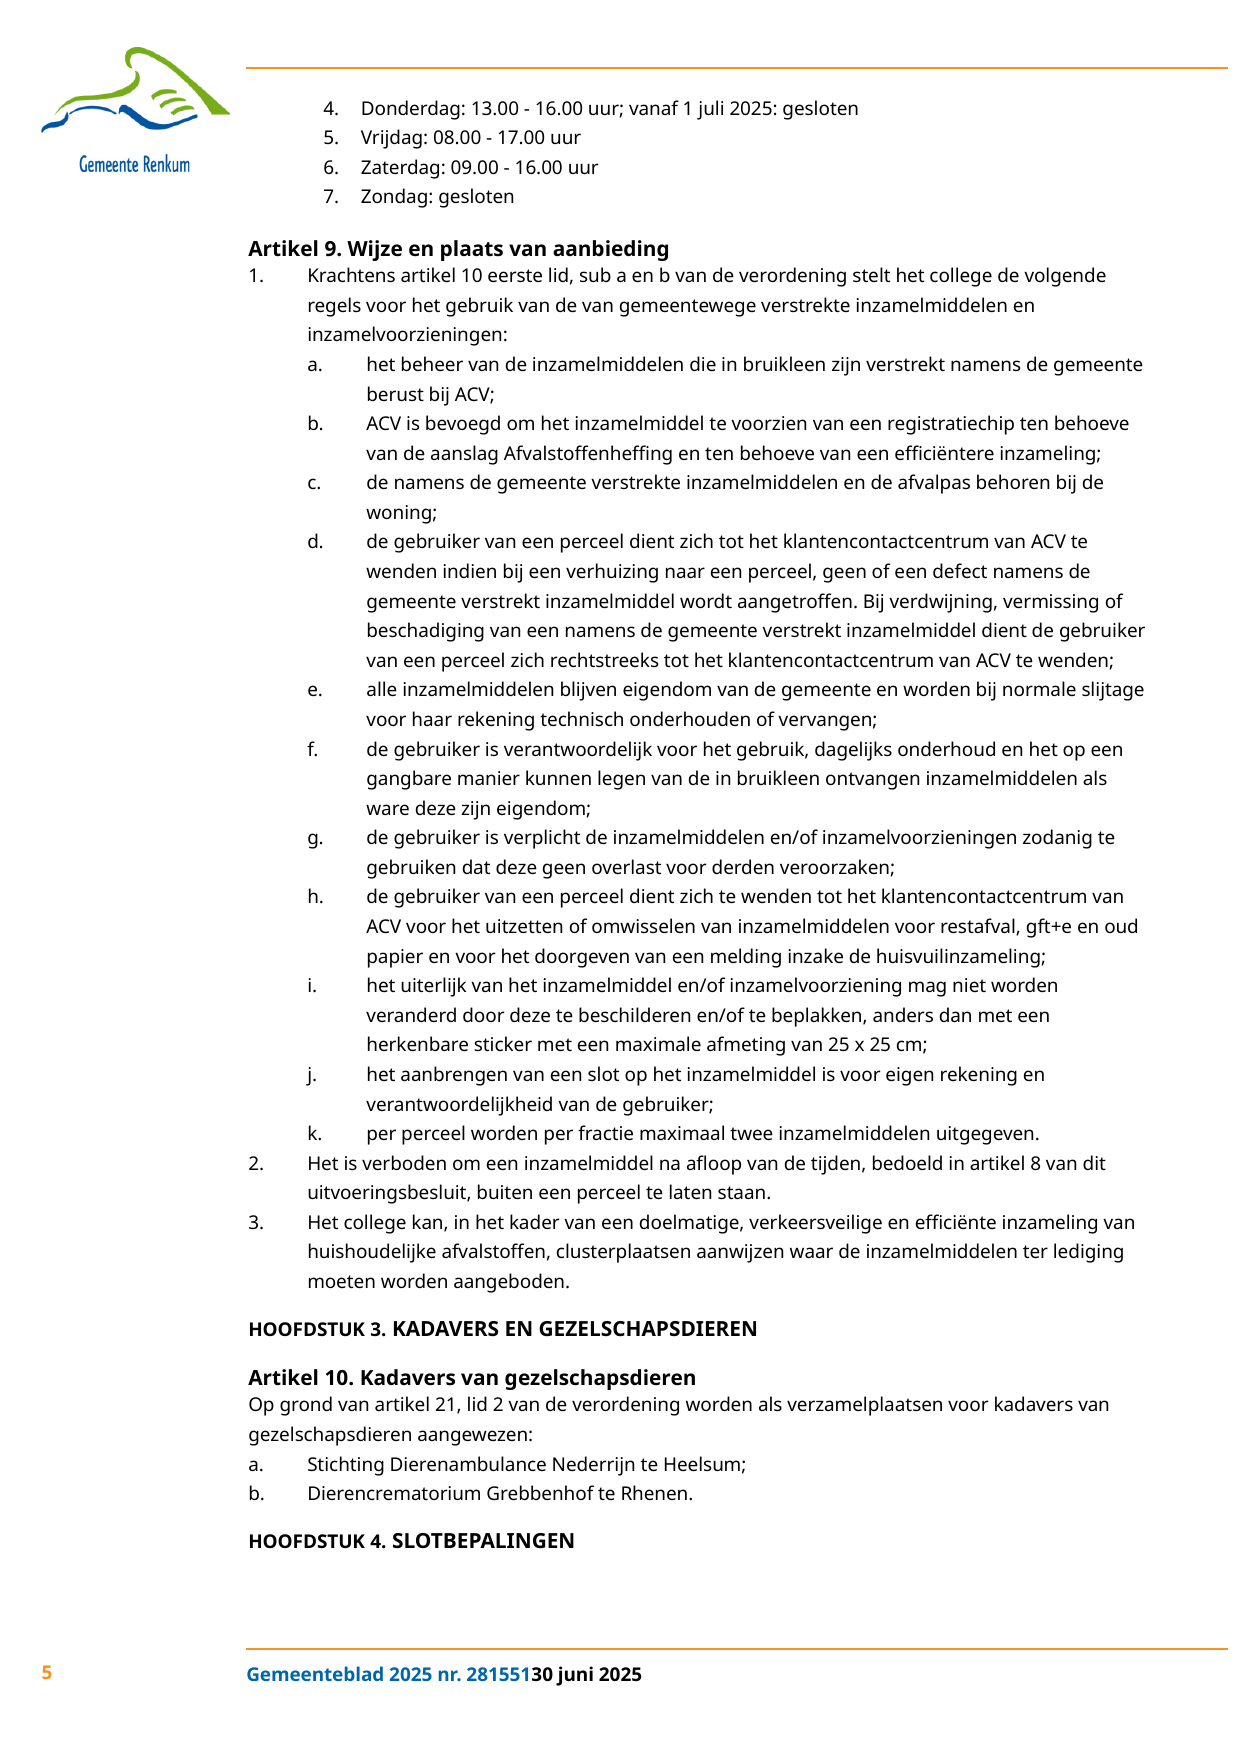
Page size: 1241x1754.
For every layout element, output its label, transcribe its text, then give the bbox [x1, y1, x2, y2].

list Het college kan, in het kader van een doelmatige, verkeersveilige en efficiënte inzameling van huishoudelijke afvalstoffen, clusterplaatsen aanwijzen waar de inzamelmiddelen ter lediging moeten worden aangeboden. [248, 1209, 1152, 1294]
list Stichting Dierenambulance Nederrijn te Heelsum; [248, 1451, 1152, 1476]
list het aanbrengen van een slot op het inzamelmiddel is voor eigen rekening en verantwoordelijkheid van de gebruiker; [307, 1061, 1152, 1116]
list Krachtens artikel 10 eerste lid, sub a en b van de verordening stelt het college de volgende regels voor het gebruik van de van gemeentewege verstrekte inzamelmiddelen en inzamelvoorzieningen: [248, 262, 1152, 347]
list Zaterdag: 09.00 - 16.00 uur [323, 154, 1152, 180]
text HOOFDSTUK 4. SLOTBEPALINGEN [248, 1526, 1152, 1554]
list de gebruiker van een perceel dient zich tot het klantencontactcentrum van ACV te wenden indien bij een verhuizing naar een perceel, geen of een defect namens de gemeente verstrekt inzamelmiddel wordt aangetroffen. Bij verdwijning, vermissing of beschadiging van een namens de gemeente verstrekt inzamelmiddel dient de gebruiker van een perceel zich rechtstreeks tot het klantencontactcentrum van ACV te wenden; [307, 529, 1152, 673]
list Het is verboden om een inzamelmiddel na afloop van de tijden, bedoeld in artikel 8 van dit uitvoeringsbesluit, buiten een perceel te laten staan. [248, 1150, 1152, 1205]
list per perceel worden per fractie maximaal twee inzamelmiddelen uitgegeven. [307, 1120, 1152, 1146]
text Artikel 9. Wijze en plaats van aanbieding [248, 234, 1152, 262]
list alle inzamelmiddelen blijven eigendom van de gemeente en worden bij normale slijtage voor haar rekening technisch onderhouden of vervangen; [307, 677, 1152, 732]
list Donderdag: 13.00 - 16.00 uur; vanaf 1 juli 2025: gesloten [323, 95, 1152, 121]
list de namens de gemeente verstrekte inzamelmiddelen en de afvalpas behoren bij de woning; [307, 469, 1152, 525]
list de gebruiker is verantwoordelijk voor het gebruik, dagelijks onderhoud en het op een gangbare manier kunnen legen van de in bruikleen ontvangen inzamelmiddelen als ware deze zijn eigendom; [307, 736, 1152, 821]
list ACV is bevoegd om het inzamelmiddel te voorzien van een registratiechip ten behoeve van de aanslag Afvalstoffenheffing en ten behoeve van een efficiëntere inzameling; [307, 410, 1152, 466]
text HOOFDSTUK 3. KADAVERS EN GEZELSCHAPSDIEREN [248, 1314, 1152, 1342]
list het uiterlijk van het inzamelmiddel en/of inzamelvoorziening mag niet worden veranderd door deze te beschilderen en/of te beplakken, anders dan met een herkenbare sticker met een maximale afmeting van 25 x 25 cm; [307, 972, 1152, 1057]
list Vrijdag: 08.00 - 17.00 uur [323, 124, 1152, 150]
list Dierencrematorium Grebbenhof te Rhenen. [248, 1480, 1152, 1506]
text Op grond van artikel 21, lid 2 van de verordening worden als verzamelplaatsen voor kadavers van gezelschapsdieren aangewezen: [248, 1392, 1152, 1447]
list Zondag: gesloten [323, 183, 1152, 209]
picture [41, 47, 231, 172]
list de gebruiker is verplicht de inzamelmiddelen en/of inzamelvoorzieningen zodanig te gebruiken dat deze geen overlast voor derden veroorzaken; [307, 824, 1152, 880]
text Artikel 10. Kadavers van gezelschapsdieren [248, 1363, 1152, 1392]
list het beheer van de inzamelmiddelen die in bruikleen zijn verstrekt namens de gemeente berust bij ACV; [307, 351, 1152, 406]
list de gebruiker van een perceel dient zich te wenden tot het klantencontactcentrum van ACV voor het uitzetten of omwisselen van inzamelmiddelen voor restafval, gft+e en oud papier en voor het doorgeven van een melding inzake de huisvuilinzameling; [307, 884, 1152, 968]
